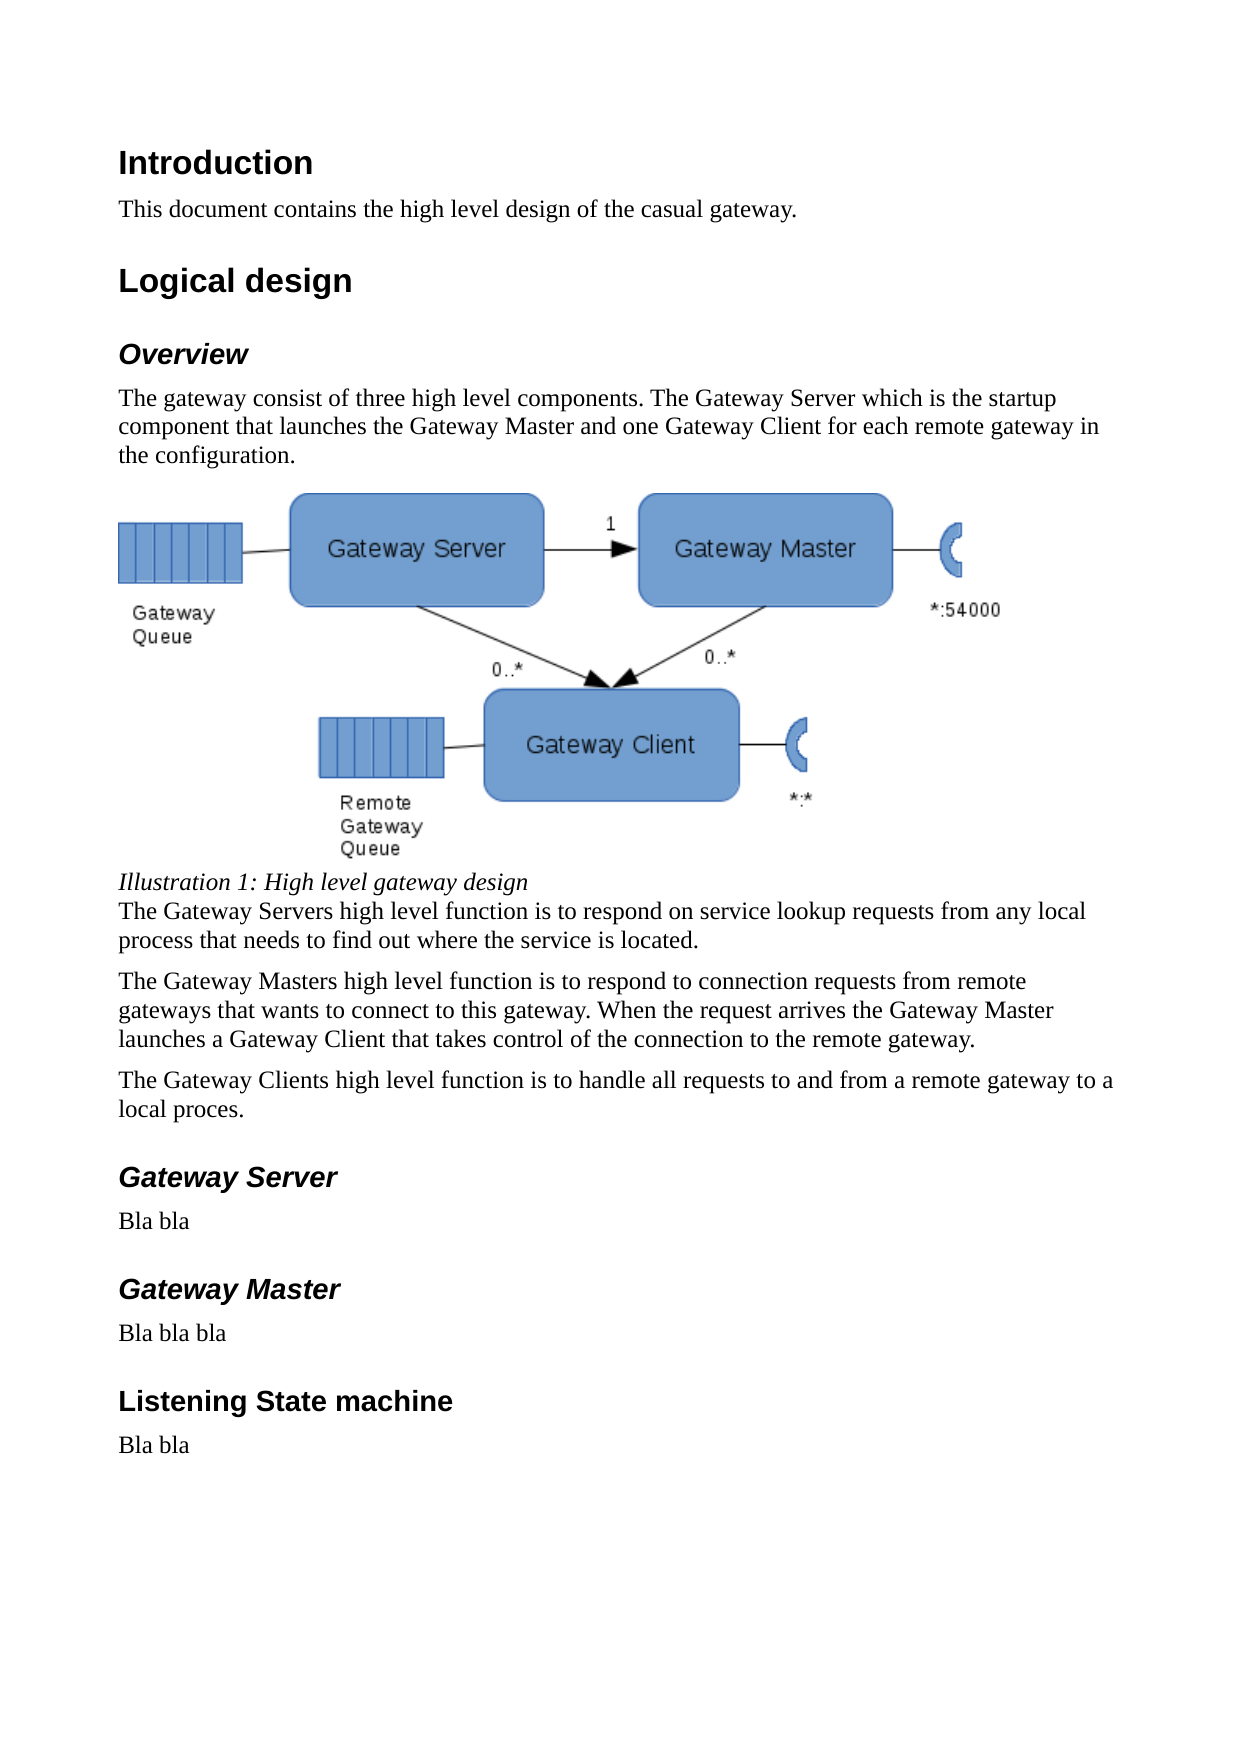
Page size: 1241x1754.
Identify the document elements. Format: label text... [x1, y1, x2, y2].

subtitle Gateway Master [118, 1272, 1122, 1306]
subtitle Gateway Server [118, 1160, 1122, 1193]
text Bla bla bla [118, 1318, 1122, 1347]
text Bla bla [118, 1431, 1122, 1459]
text The gateway consist of three high level components. The Gateway Server which is the startup component that launches the Gateway Master and one Gateway Client for each remote gateway in the configuration. [118, 383, 1122, 469]
subtitle Introduction [118, 143, 1122, 182]
subtitle Logical design [118, 261, 1122, 299]
text Illustration 1: High level gateway design [118, 868, 1017, 896]
text Bla bla [118, 1206, 1122, 1235]
picture [118, 493, 1017, 868]
text This document contains the high level design of the casual gateway. [118, 194, 1122, 223]
text The Gateway Masters high level function is to respond to connection requests from remote gateways that wants to connect to this gateway. When the request arrives the Gateway Master launches a Gateway Client that takes control of the connection to the remote gateway. [118, 966, 1122, 1052]
subtitle Listening State machine [118, 1384, 1122, 1418]
text The Gateway Servers high level function is to respond on service lookup requests from any local process that needs to find out where the service is located. [118, 856, 1122, 954]
text The Gateway Clients high level function is to handle all requests to and from a remote gateway to a local proces. [118, 1065, 1122, 1122]
subtitle Overview [118, 337, 1122, 370]
